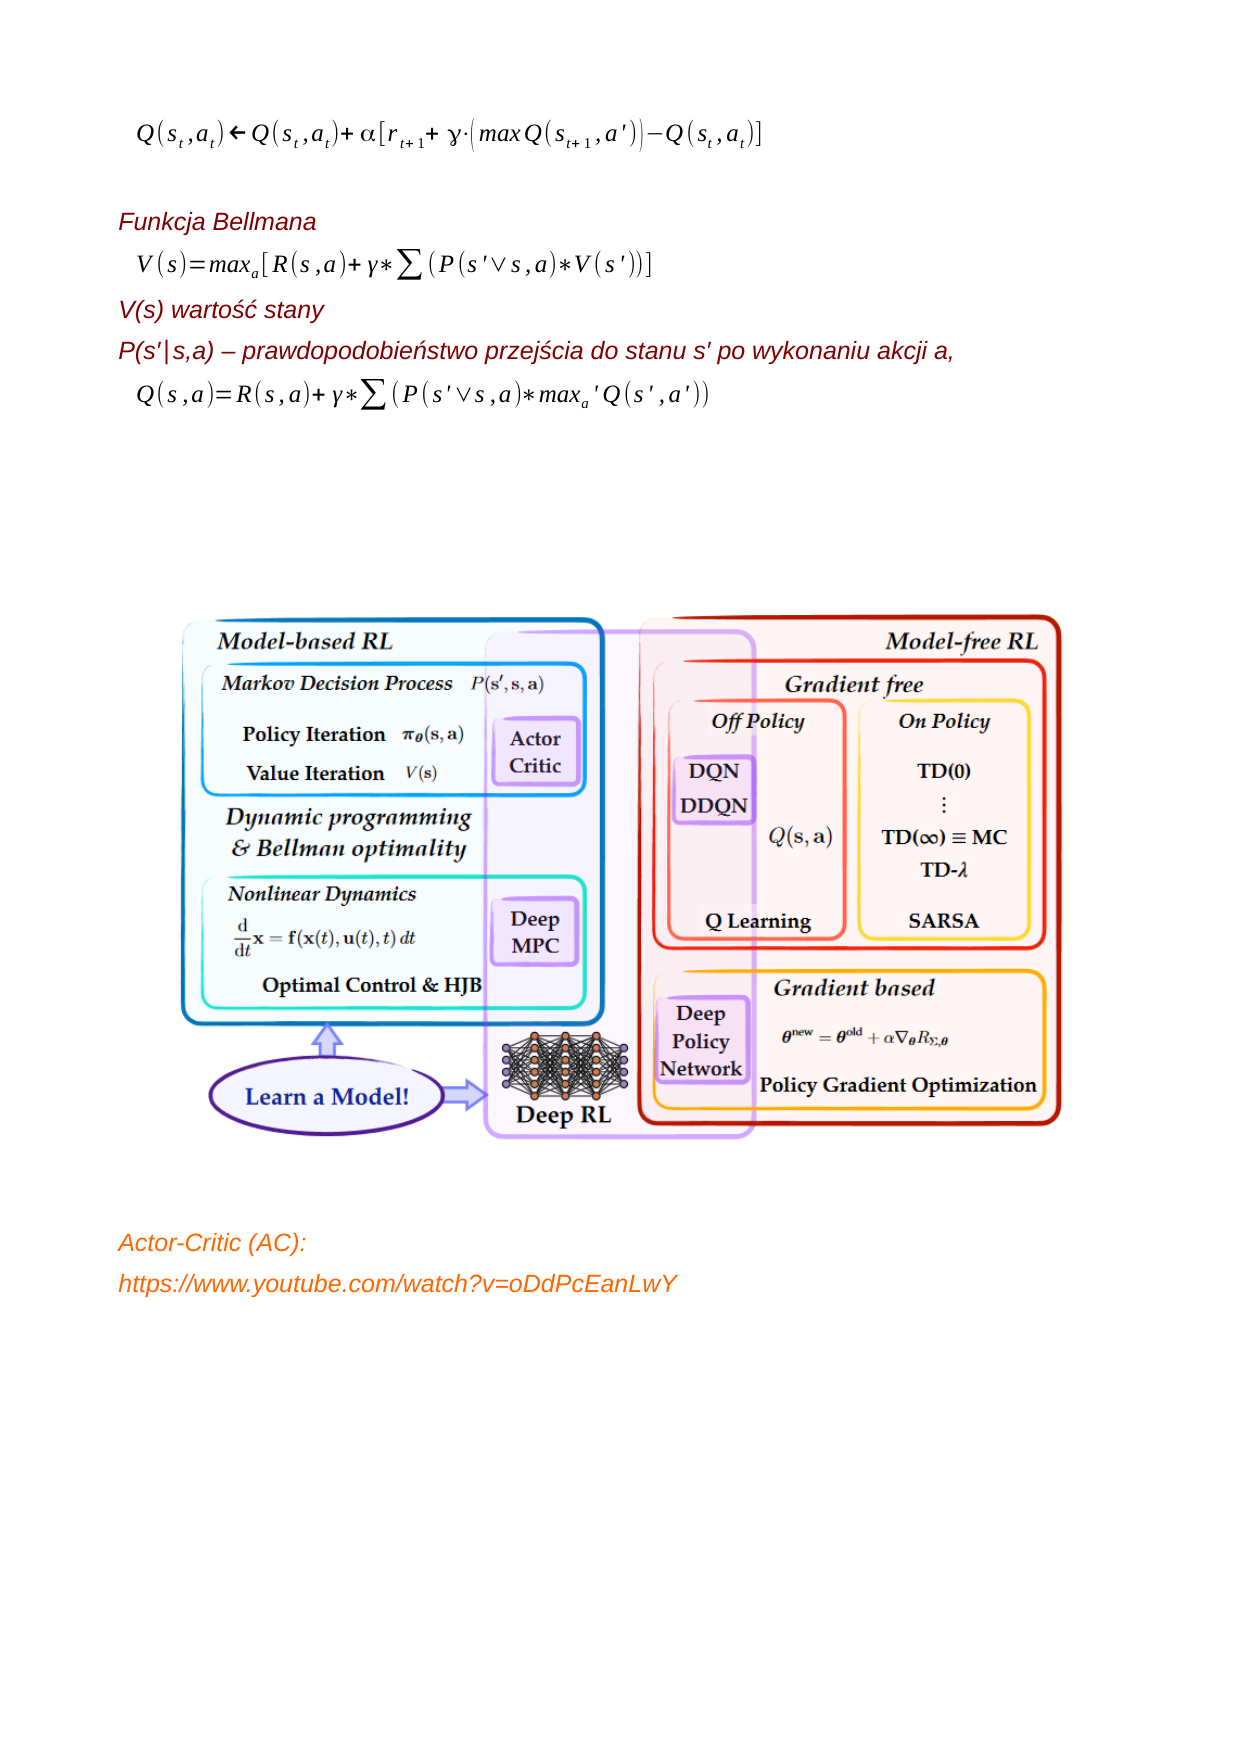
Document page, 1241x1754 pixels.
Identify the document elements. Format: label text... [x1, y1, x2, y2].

text https://www.youtube.com/watch?v=oDdPcEanLwY [118, 1269, 1122, 1298]
picture [118, 589, 1123, 1146]
text Actor-Critic (AC): [118, 1228, 1122, 1257]
text V(s) wartość stany [118, 295, 1122, 323]
text Funkcja Bellmana [118, 206, 1122, 235]
text P(s′∣s,a) – prawdopodobieństwo przejścia do stanu s′ po wykonaniu akcji a, [118, 336, 1122, 365]
